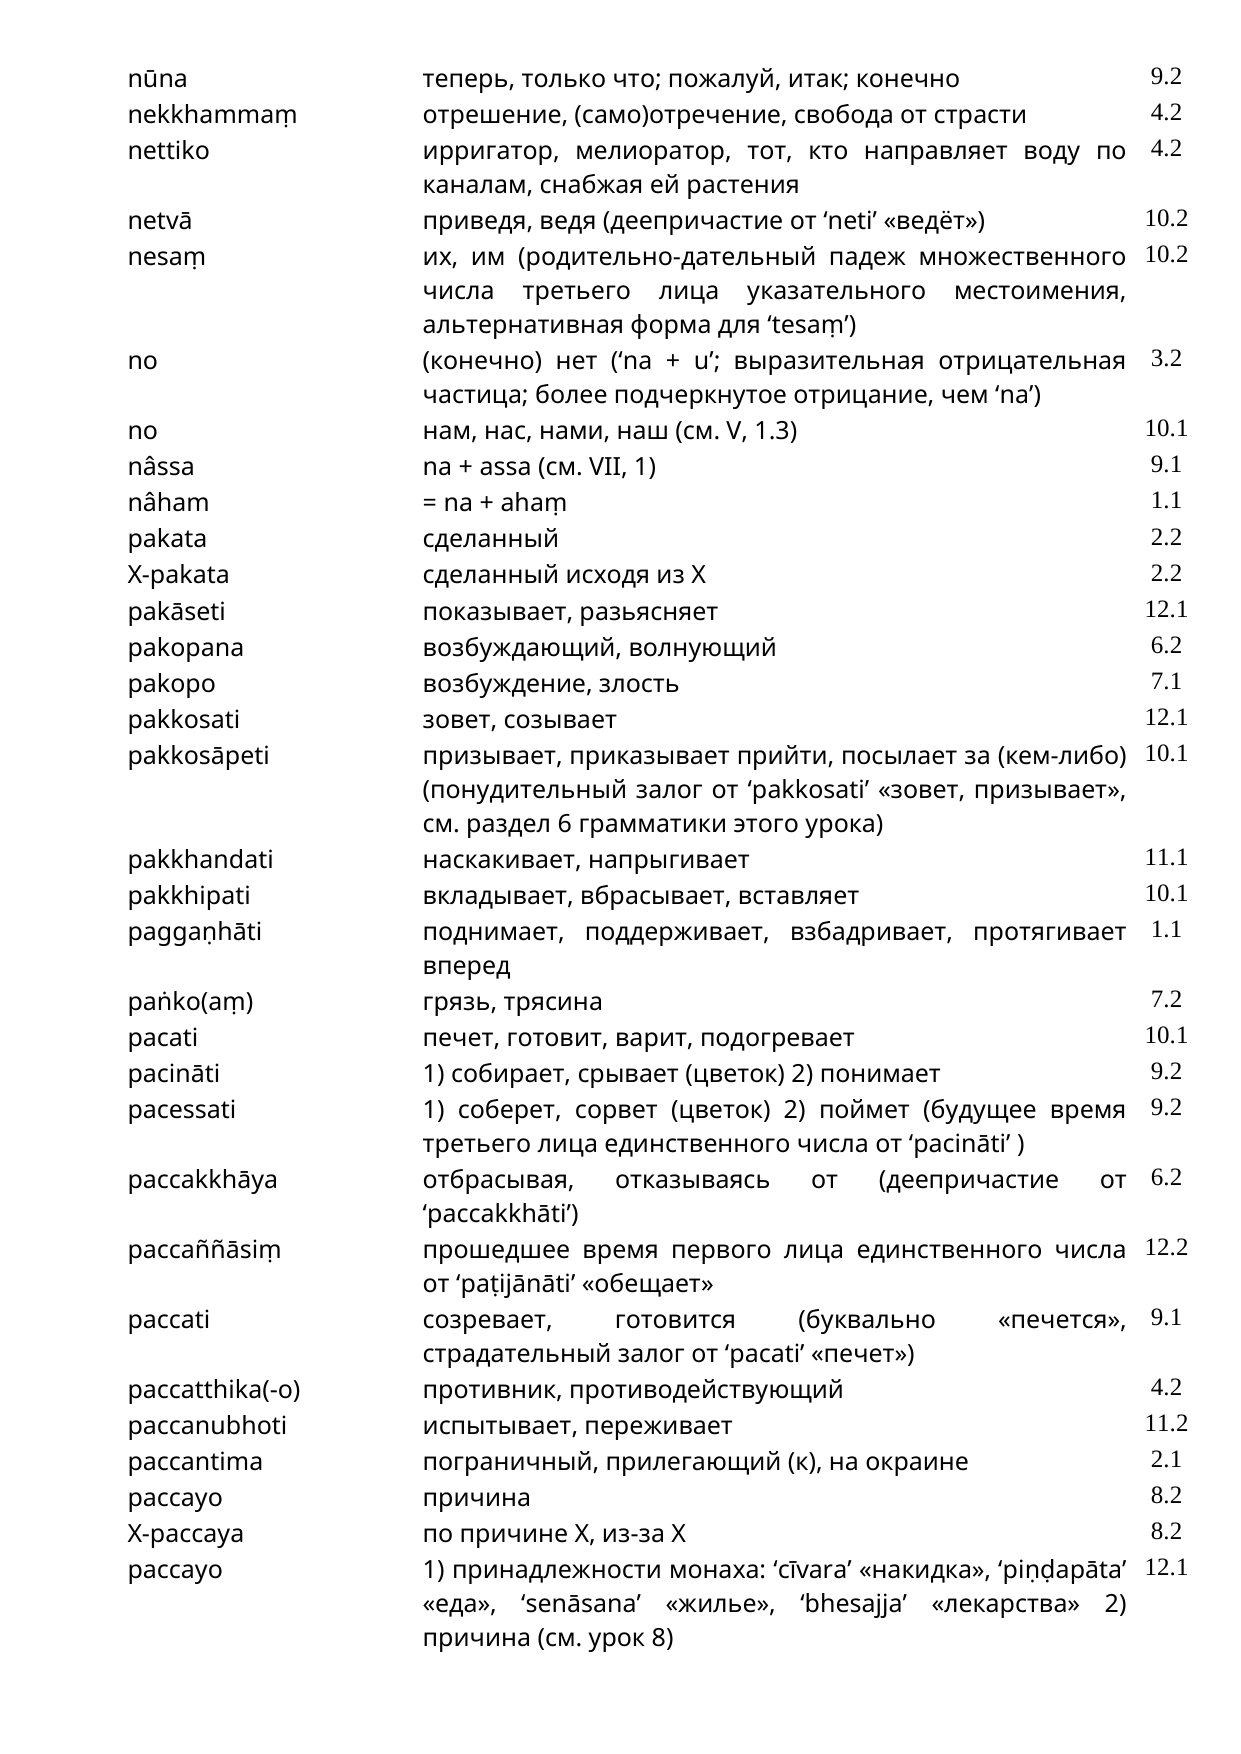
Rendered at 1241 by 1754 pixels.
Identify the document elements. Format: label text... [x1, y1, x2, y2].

table_cell 7.1 [1129, 664, 1203, 699]
table_cell зовет, созывает [420, 700, 1129, 736]
table_cell 11.2 [1129, 1406, 1203, 1442]
table_cell нам, нас, нами, наш (см. V, 1.3) [420, 411, 1129, 447]
table_cell 6.2 [1129, 1160, 1203, 1230]
table_cell pakkhipati [125, 876, 420, 912]
table_cell их, им (родительно-дательный падеж множественного числа третьего лица указательного местоимения, альтернативная форма для ‘tesaṃ’) [420, 237, 1129, 341]
table_cell pacati [125, 1018, 420, 1054]
table_cell netvā [125, 201, 420, 237]
table_cell pakāseti [125, 591, 420, 627]
table_cell приведя, ведя (деепричастие от ‘neti’ «ведёт») [420, 201, 1129, 237]
table_cell поднимает, поддерживает, взбадривает, протягивает вперед [420, 912, 1129, 982]
table_cell paggaṇhāti [125, 912, 420, 982]
table_cell 10.2 [1129, 237, 1203, 341]
table_cell pakkosati [125, 700, 420, 736]
table_cell 3.2 [1129, 341, 1203, 411]
table_cell 2.2 [1129, 555, 1203, 591]
table_cell отбрасывая, отказываясь от (деепричастие от ‘paccakkhāti’) [420, 1160, 1129, 1230]
table_cell 1.1 [1129, 912, 1203, 982]
table_cell 11.1 [1129, 840, 1203, 876]
table_cell 12.1 [1129, 591, 1203, 627]
table_cell nâham [125, 483, 420, 519]
table_cell возбуждение, злость [420, 664, 1129, 699]
table_cell paccayo [125, 1478, 420, 1514]
table_cell paccatthika(-o) [125, 1370, 420, 1406]
table_cell 10.1 [1129, 736, 1203, 839]
table_cell прошедшее время первого лица единственного числа от ‘paṭijānāti’ «обещает» [420, 1230, 1129, 1300]
table_cell грязь, трясина [420, 982, 1129, 1018]
table_cell no [125, 341, 420, 411]
table_cell наскакивает, напрыгивает [420, 840, 1129, 876]
table_cell nâssa [125, 447, 420, 483]
table_cell 7.2 [1129, 982, 1203, 1018]
table_cell X-paccaya [125, 1514, 420, 1550]
table_cell pakkhandati [125, 840, 420, 876]
table_cell paccaññāsiṃ [125, 1230, 420, 1300]
table_cell 1) принадлежности монаха: ‘cīvara’ «накидка», ‘piṇḍapāta’ «еда», ‘senāsana’ «жилье», ‘bhesajja’ «лекарства» 2) причина (см. урок 8) [420, 1550, 1129, 1654]
table_cell paṅko(aṃ) [125, 982, 420, 1018]
table_cell сделанный [420, 519, 1129, 555]
table_cell nekkhammaṃ [125, 95, 420, 131]
table_cell 9.2 [1129, 1054, 1203, 1090]
table_cell 12.2 [1129, 1230, 1203, 1300]
table_cell paccanubhoti [125, 1406, 420, 1442]
table_cell pacināti [125, 1054, 420, 1090]
table_cell 10.1 [1129, 1018, 1203, 1054]
table_cell показывает, разьясняет [420, 591, 1129, 627]
table_cell paccayo [125, 1550, 420, 1654]
table_cell вкладывает, вбрасывает, вставляет [420, 876, 1129, 912]
table_cell ирригатор, мелиоратор, тот, кто направляет воду по каналам, снабжая ей растения [420, 131, 1129, 201]
table_cell = na + ahaṃ [420, 483, 1129, 519]
table_cell печет, готовит, варит, подогревает [420, 1018, 1129, 1054]
table_cell paccati [125, 1300, 420, 1370]
table_cell paccantima [125, 1442, 420, 1478]
table_cell по причине X, из-за X [420, 1514, 1129, 1550]
table_cell призывает, приказывает прийти, посылает за (кем-либо) (понудительный залог от ‘pakkosati’ «зовет, призывает», см. раздел 6 грамматики этого урока) [420, 736, 1129, 839]
table_cell 9.2 [1129, 59, 1203, 95]
table_cell 8.2 [1129, 1514, 1203, 1550]
table_cell pakata [125, 519, 420, 555]
table_cell 8.2 [1129, 1478, 1203, 1514]
table_cell pacessati [125, 1090, 420, 1160]
table_cell na + assa (см. VII, 1) [420, 447, 1129, 483]
table_cell pakkosāpeti [125, 736, 420, 839]
table_cell противник, противодействующий [420, 1370, 1129, 1406]
table_cell пограничный, прилегающий (к), на окраине [420, 1442, 1129, 1478]
table_cell paccakkhāya [125, 1160, 420, 1230]
table_cell отрешение, (само)отречение, свобода от страсти [420, 95, 1129, 131]
table_cell 1.1 [1129, 483, 1203, 519]
table_cell 10.2 [1129, 201, 1203, 237]
table_cell 10.1 [1129, 876, 1203, 912]
table_cell 9.1 [1129, 447, 1203, 483]
table_cell причина [420, 1478, 1129, 1514]
table_cell теперь, только что; пожалуй, итак; конечно [420, 59, 1129, 95]
table_cell (конечно) нет (‘na + u’; выразительная отрицательная частица; более подчеркнутое отрицание, чем ‘na’) [420, 341, 1129, 411]
table_cell 12.1 [1129, 700, 1203, 736]
table_cell 4.2 [1129, 131, 1203, 201]
table_cell 10.1 [1129, 411, 1203, 447]
table_cell 1) соберет, сорвет (цветок) 2) поймет (будущее время третьего лица единственного числа от ‘pacināti’ ) [420, 1090, 1129, 1160]
table_cell 4.2 [1129, 1370, 1203, 1406]
table_cell nūna [125, 59, 420, 95]
table_cell 9.2 [1129, 1090, 1203, 1160]
table_cell X-pakata [125, 555, 420, 591]
table_cell возбуждающий, волнующий [420, 628, 1129, 663]
table_cell 2.1 [1129, 1442, 1203, 1478]
table_cell 9.1 [1129, 1300, 1203, 1370]
table_cell созревает, готовится (буквально «печется», страдательный залог от ‘pacati’ «печет») [420, 1300, 1129, 1370]
table_cell pakopo [125, 664, 420, 699]
table_cell 1) собирает, срывает (цветок) 2) понимает [420, 1054, 1129, 1090]
table_cell no [125, 411, 420, 447]
table_cell nesaṃ [125, 237, 420, 341]
table_cell испытывает, переживает [420, 1406, 1129, 1442]
table_cell 12.1 [1129, 1550, 1203, 1654]
table_cell сделанный исходя из X [420, 555, 1129, 591]
table_cell nettiko [125, 131, 420, 201]
table_cell 6.2 [1129, 628, 1203, 663]
table_cell 4.2 [1129, 95, 1203, 131]
table_cell pakopana [125, 628, 420, 663]
table_cell 2.2 [1129, 519, 1203, 555]
